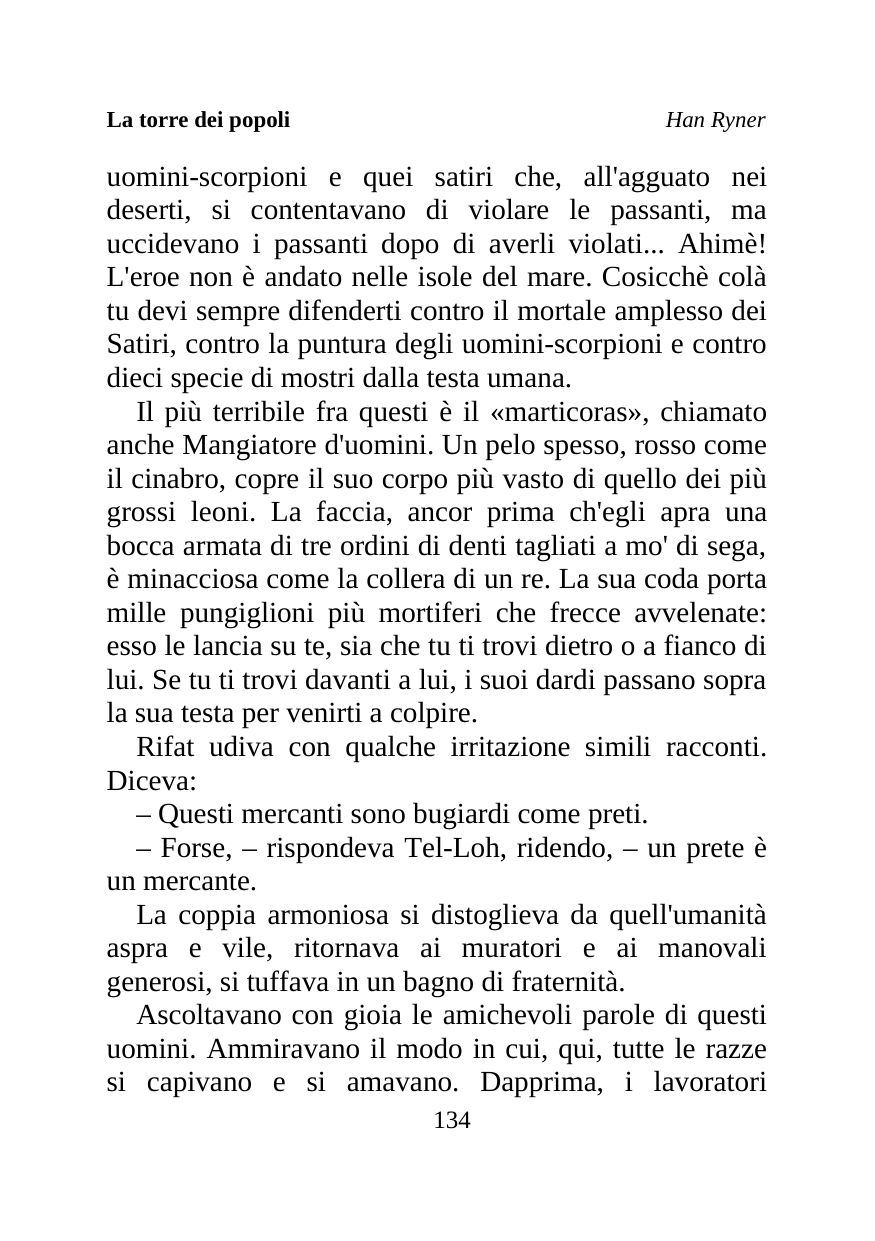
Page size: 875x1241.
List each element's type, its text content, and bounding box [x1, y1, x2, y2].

text Il più terribile fra questi è il «marticoras», chiamato anche Mangiatore d'uomini. Un pelo spesso, rosso come il cinabro, copre il suo corpo più vasto di quello dei più grossi leoni. La faccia, ancor prima ch'egli apra una bocca armata di tre ordini di denti tagliati a mo' di sega, è minacciosa come la collera di un re. La sua coda porta mille pungiglioni più mortiferi che frecce avvelenate: esso le lancia su te, sia che tu ti trovi dietro o a fianco di lui. Se tu ti trovi davanti a lui, i suoi dardi passano sopra la sua testa per venirti a colpire. [106, 394, 768, 729]
text uomini-scorpioni e quei satiri che, all'agguato nei deserti, si contentavano di violare le passanti, ma uccidevano i passanti dopo di averli violati... Ahimè! L'eroe non è andato nelle isole del mare. Cosicchè colà tu devi sempre difenderti contro il mortale amplesso dei Satiri, contro la puntura degli uomini-scorpioni e contro dieci specie di mostri dalla testa umana. [106, 159, 768, 394]
text Rifat udiva con qualche irritazione simili racconti. Diceva: [106, 729, 768, 796]
text La coppia armoniosa si distoglieva da quell'umanità aspra e vile, ritornava ai muratori e ai manovali generosi, si tuffava in un bagno di fraternità. [106, 897, 768, 997]
text Ascoltavano con gioia le amichevoli parole di questi uomini. Ammiravano il modo in cui, qui, tutte le razze si capivano e si amavano. Dapprima, i lavoratori [106, 997, 768, 1098]
text – Questi mercanti sono bugiardi come preti. [106, 796, 768, 830]
text – Forse, – rispondeva Tel-Loh, ridendo, – un prete è un mercante. [106, 830, 768, 897]
